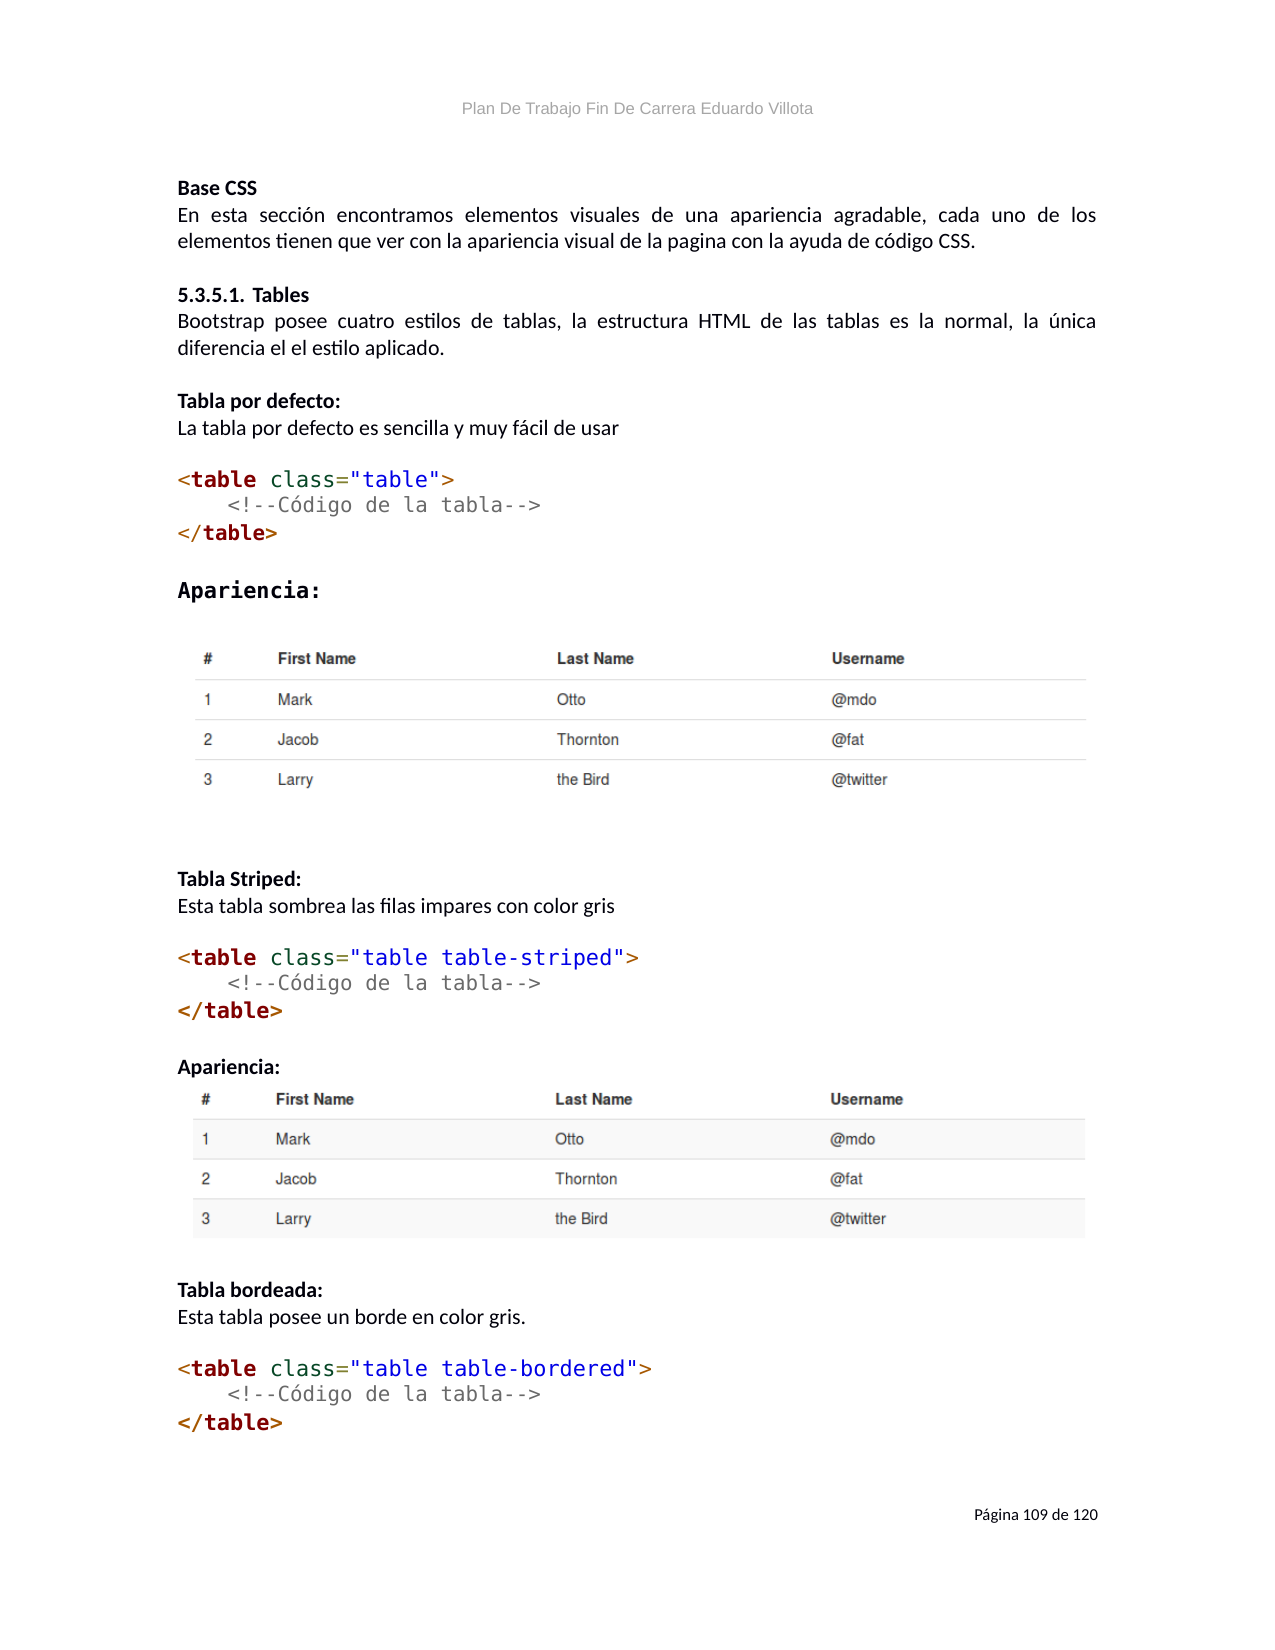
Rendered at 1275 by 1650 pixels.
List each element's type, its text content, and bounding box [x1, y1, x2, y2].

text </table> [177, 1410, 1098, 1435]
text <table class="table table-striped"> [177, 945, 1098, 971]
text Apariencia: [177, 1053, 1098, 1080]
text Tabla Striped: [177, 865, 1098, 892]
text Esta tabla posee un borde en color gris. [177, 1303, 1098, 1330]
text 5.3.5.1. Tables [177, 281, 1098, 308]
text <table class="table"> [177, 468, 1098, 493]
text Tabla por defecto: [177, 388, 1098, 414]
text En esta sección encontramos elementos visuales de una apariencia agradable, cada uno de los elementos tienen que ver con la apariencia visual de la pagina con la ayuda de código CSS. [177, 201, 1098, 254]
text </table> [177, 521, 1098, 545]
text La tabla por defecto es sencilla y muy fácil de usar [177, 414, 1098, 441]
text Apariencia: [177, 578, 1098, 604]
text <!--Código de la tabla--> [177, 971, 1098, 995]
picture [177, 637, 1098, 812]
text Base CSS [177, 174, 1098, 201]
text Tabla bordeada: [177, 1277, 1098, 1303]
text Esta tabla sombrea las filas impares con color gris [177, 892, 1098, 918]
picture [177, 1080, 1098, 1250]
text <table class="table table-bordered"> [177, 1357, 1098, 1382]
text <!--Código de la tabla--> [177, 493, 1098, 517]
text <!--Código de la tabla--> [177, 1382, 1098, 1406]
text Bootstrap posee cuatro estilos de tablas, la estructura HTML de las tablas es la normal, la única diferencia el el estilo aplicado. [177, 308, 1098, 361]
text </table> [177, 998, 1098, 1024]
